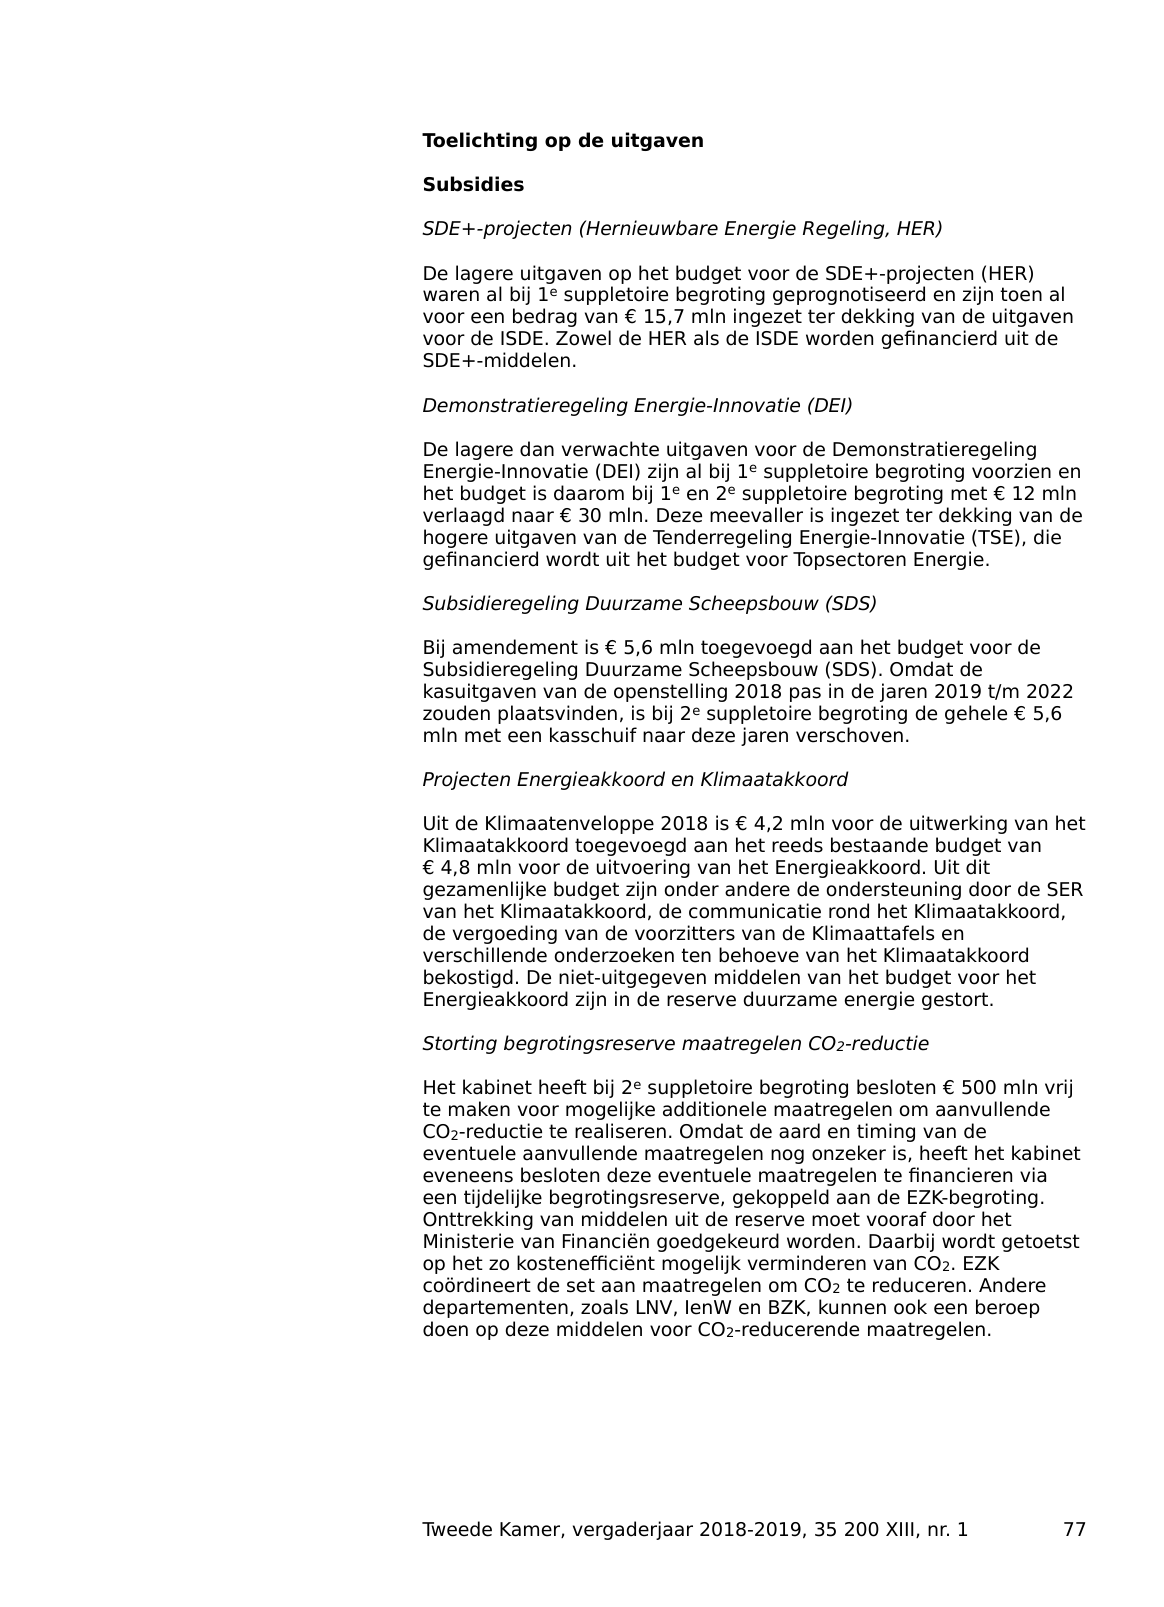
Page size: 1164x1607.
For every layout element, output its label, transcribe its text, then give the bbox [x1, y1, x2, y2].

text Het kabinet heeft bij 2e suppletoire begroting besloten € 500 mln vrij te maken voor mogelijke additionele maatregelen om aanvullende CO2-reductie te realiseren. Omdat de aard en timing van de eventuele aanvullende maatregelen nog onzeker is, heeft het kabinet eveneens besloten deze eventuele maatregelen te financieren via een tijdelijke begrotingsreserve, gekoppeld aan de EZK-begroting. Onttrekking van middelen uit de reserve moet vooraf door het Ministerie van Financiën goedgekeurd worden. Daarbij wordt getoetst op het zo kostenefficiënt mogelijk verminderen van CO2. EZK coördineert de set aan maatregelen om CO2 te reduceren. Andere departementen, zoals LNV, IenW en BZK, kunnen ook een beroep doen op deze middelen voor CO2-reducerende maatregelen. [422, 1077, 1087, 1341]
text De lagere uitgaven op het budget voor de SDE+-projecten (HER) waren al bij 1e suppletoire begroting geprognotiseerd en zijn toen al voor een bedrag van € 15,7 mln ingezet ter dekking van de uitgaven voor de ISDE. Zowel de HER als de ISDE worden gefinancierd uit de SDE+-middelen. [422, 262, 1087, 372]
text Uit de Klimaatenveloppe 2018 is € 4,2 mln voor de uitwerking van het Klimaatakkoord toegevoegd aan het reeds bestaande budget van € 4,8 mln voor de uitvoering van het Energieakkoord. Uit dit gezamenlijke budget zijn onder andere de ondersteuning door de SER van het Klimaatakkoord, de communicatie rond het Klimaatakkoord, de vergoeding van de voorzitters van de Klimaattafels en verschillende onderzoeken ten behoeve van het Klimaatakkoord bekostigd. De niet-uitgegeven middelen van het budget voor het Energieakkoord zijn in de reserve duurzame energie gestort. [422, 813, 1087, 1011]
subtitle Storting begrotingsreserve maatregelen CO2-reductie [422, 1033, 1087, 1055]
text Bij amendement is € 5,6 mln toegevoegd aan het budget voor de Subsidieregeling Duurzame Scheepsbouw (SDS). Omdat de kasuitgaven van de openstelling 2018 pas in de jaren 2019 t/m 2022 zouden plaatsvinden, is bij 2e suppletoire begroting de gehele € 5,6 mln met een kasschuif naar deze jaren verschoven. [422, 637, 1087, 747]
subtitle Subsidies [422, 174, 1087, 196]
text De lagere dan verwachte uitgaven voor de Demonstratieregeling Energie-Innovatie (DEI) zijn al bij 1e suppletoire begroting voorzien en het budget is daarom bij 1e en 2e suppletoire begroting met € 12 mln verlaagd naar € 30 mln. Deze meevaller is ingezet ter dekking van de hogere uitgaven van de Tenderregeling Energie-Innovatie (TSE), die gefinancierd wordt uit het budget voor Topsectoren Energie. [422, 439, 1087, 571]
subtitle Subsidieregeling Duurzame Scheepsbouw (SDS) [422, 593, 1087, 615]
subtitle Projecten Energieakkoord en Klimaatakkoord [422, 769, 1087, 791]
subtitle SDE+-projecten (Hernieuwbare Energie Regeling, HER) [422, 218, 1087, 240]
subtitle Toelichting op de uitgaven [422, 130, 1087, 152]
subtitle Demonstratieregeling Energie-Innovatie (DEI) [422, 394, 1087, 416]
